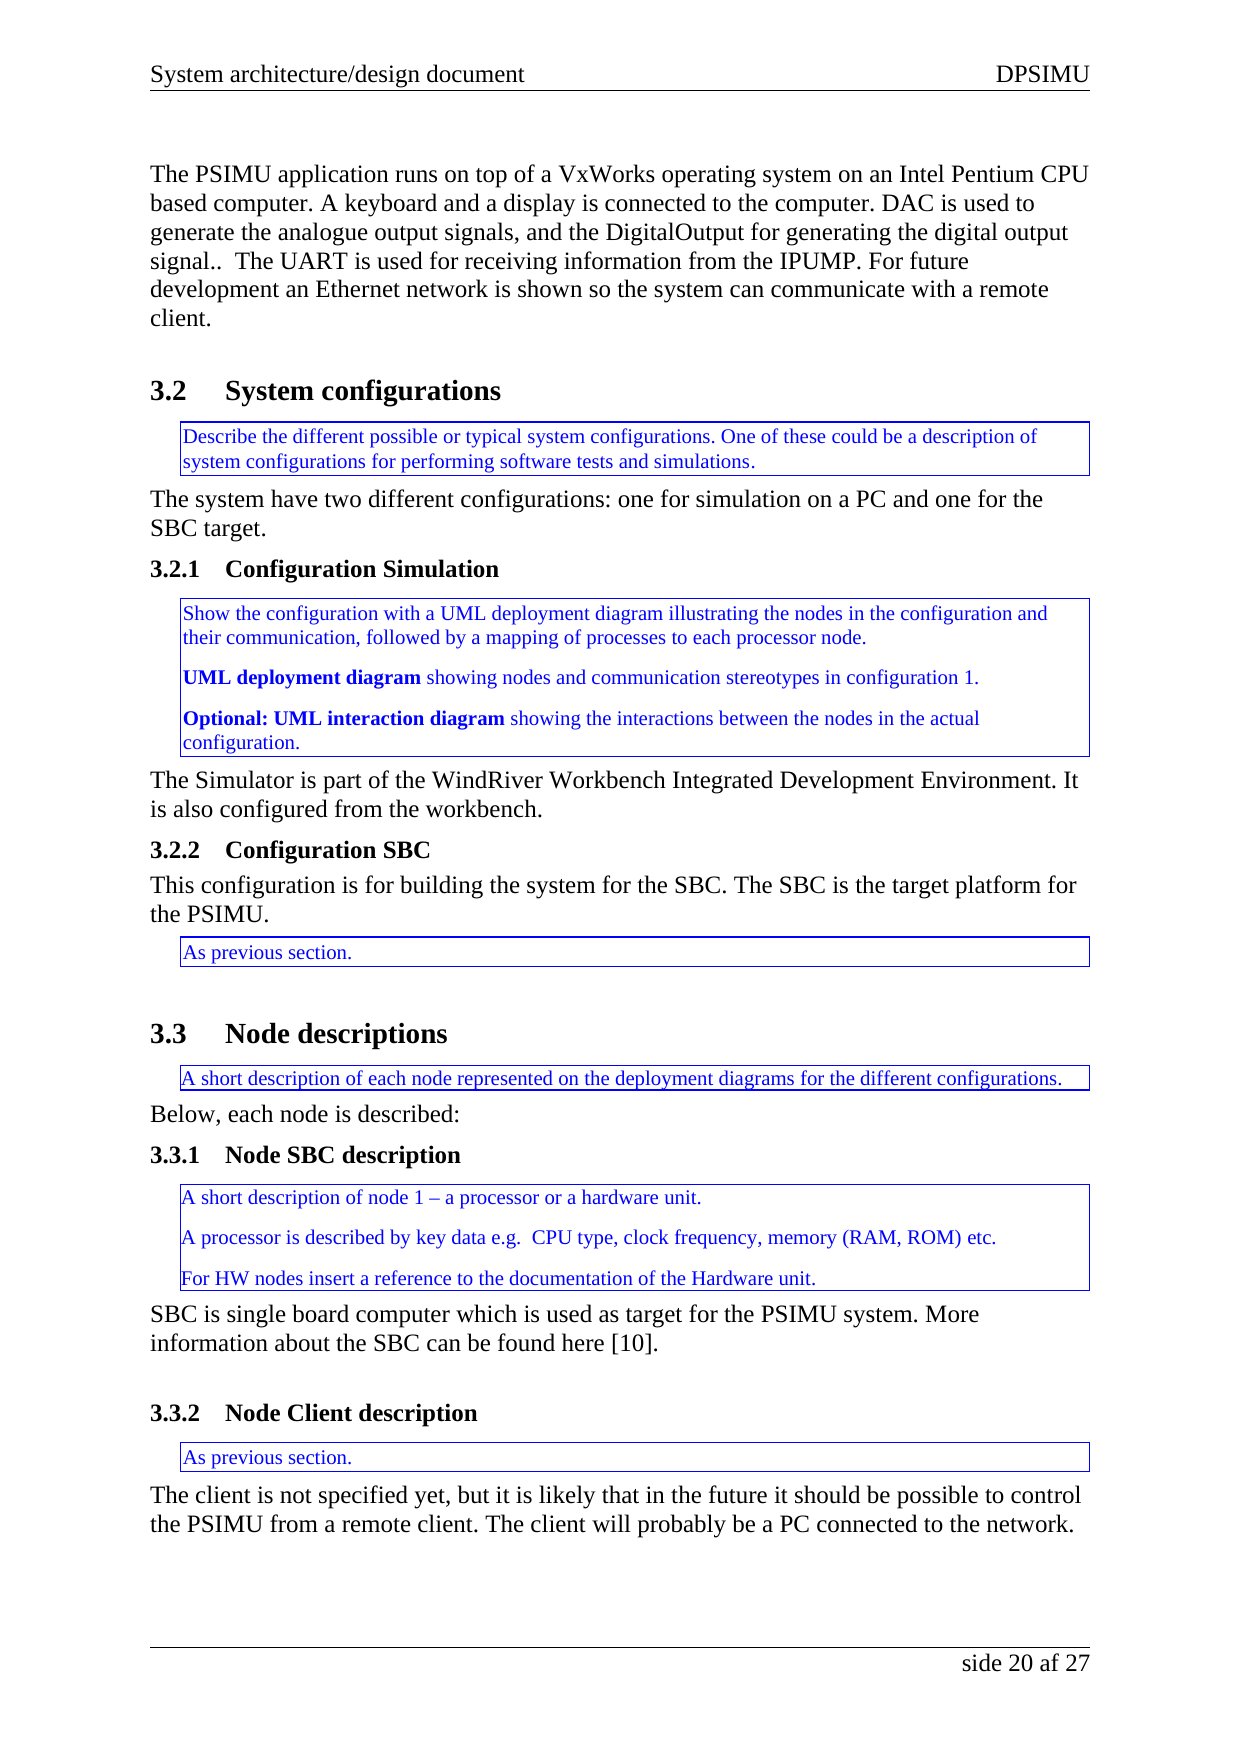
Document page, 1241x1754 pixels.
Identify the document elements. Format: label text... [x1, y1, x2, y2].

text The client is not specified yet, but it is likely that in the future it should be possible to control the PSIMU from a remote client. The client will probably be a PC connected to the network. [150, 1480, 1090, 1538]
text A short description of each node represented on the deployment diagrams for the different configurations. [181, 1066, 1089, 1089]
text This configuration is for building the system for the SBC. The SBC is the target platform for the PSIMU. [150, 871, 1090, 928]
text For HW nodes insert a reference to the documentation of the Hardware unit. [181, 1265, 1089, 1290]
subtitle Configuration Simulation [150, 554, 1090, 583]
text The PSIMU application runs on top of a VxWorks operating system on an Intel Pentium CPU based computer. A keyboard and a display is connected to the computer. DAC is used to generate the analogue output signals, and the DigitalOutput for generating the digital output signal.. The UART is used for receiving information from the IPUMP. For future development an Ethernet network is shown so the system can communicate with a remote client. [150, 159, 1090, 332]
text Optional: UML interaction diagram showing the interactions between the nodes in the actual configuration. [181, 703, 1089, 756]
text As previous section. [181, 938, 1089, 966]
text A short description of node 1 – a processor or a hardware unit. [181, 1185, 1089, 1209]
subtitle Node SBC description [150, 1140, 1090, 1169]
text SBC is single board computer which is used as target for the PSIMU system. More information about the SBC can be found here [10]. [150, 1299, 1090, 1357]
text The Simulator is part of the WindRiver Workbench Integrated Development Environment. It is also configured from the workbench. [150, 766, 1090, 823]
subtitle Node Client description [150, 1398, 1090, 1427]
text Below, each node is described: [150, 1099, 1090, 1128]
subtitle Configuration SBC [150, 836, 1090, 864]
text The system have two different configurations: one for simulation on a PC and one for the SBC target. [150, 484, 1090, 542]
text Show the configuration with a UML deployment diagram illustrating the nodes in the configuration and their communication, followed by a mapping of processes to each processor node. [181, 599, 1089, 649]
text Describe the different possible or typical system configurations. One of these could be a description of system configurations for performing software tests and simulations. [181, 423, 1089, 475]
text As previous section. [181, 1443, 1089, 1471]
subtitle Node descriptions [150, 1016, 1090, 1050]
subtitle System configurations [150, 373, 1090, 407]
text UML deployment diagram showing nodes and communication stereotypes in configuration 1. [181, 662, 1089, 689]
text A processor is described by key data e.g. CPU type, clock frequency, memory (RAM, ROM) etc. [181, 1224, 1089, 1249]
